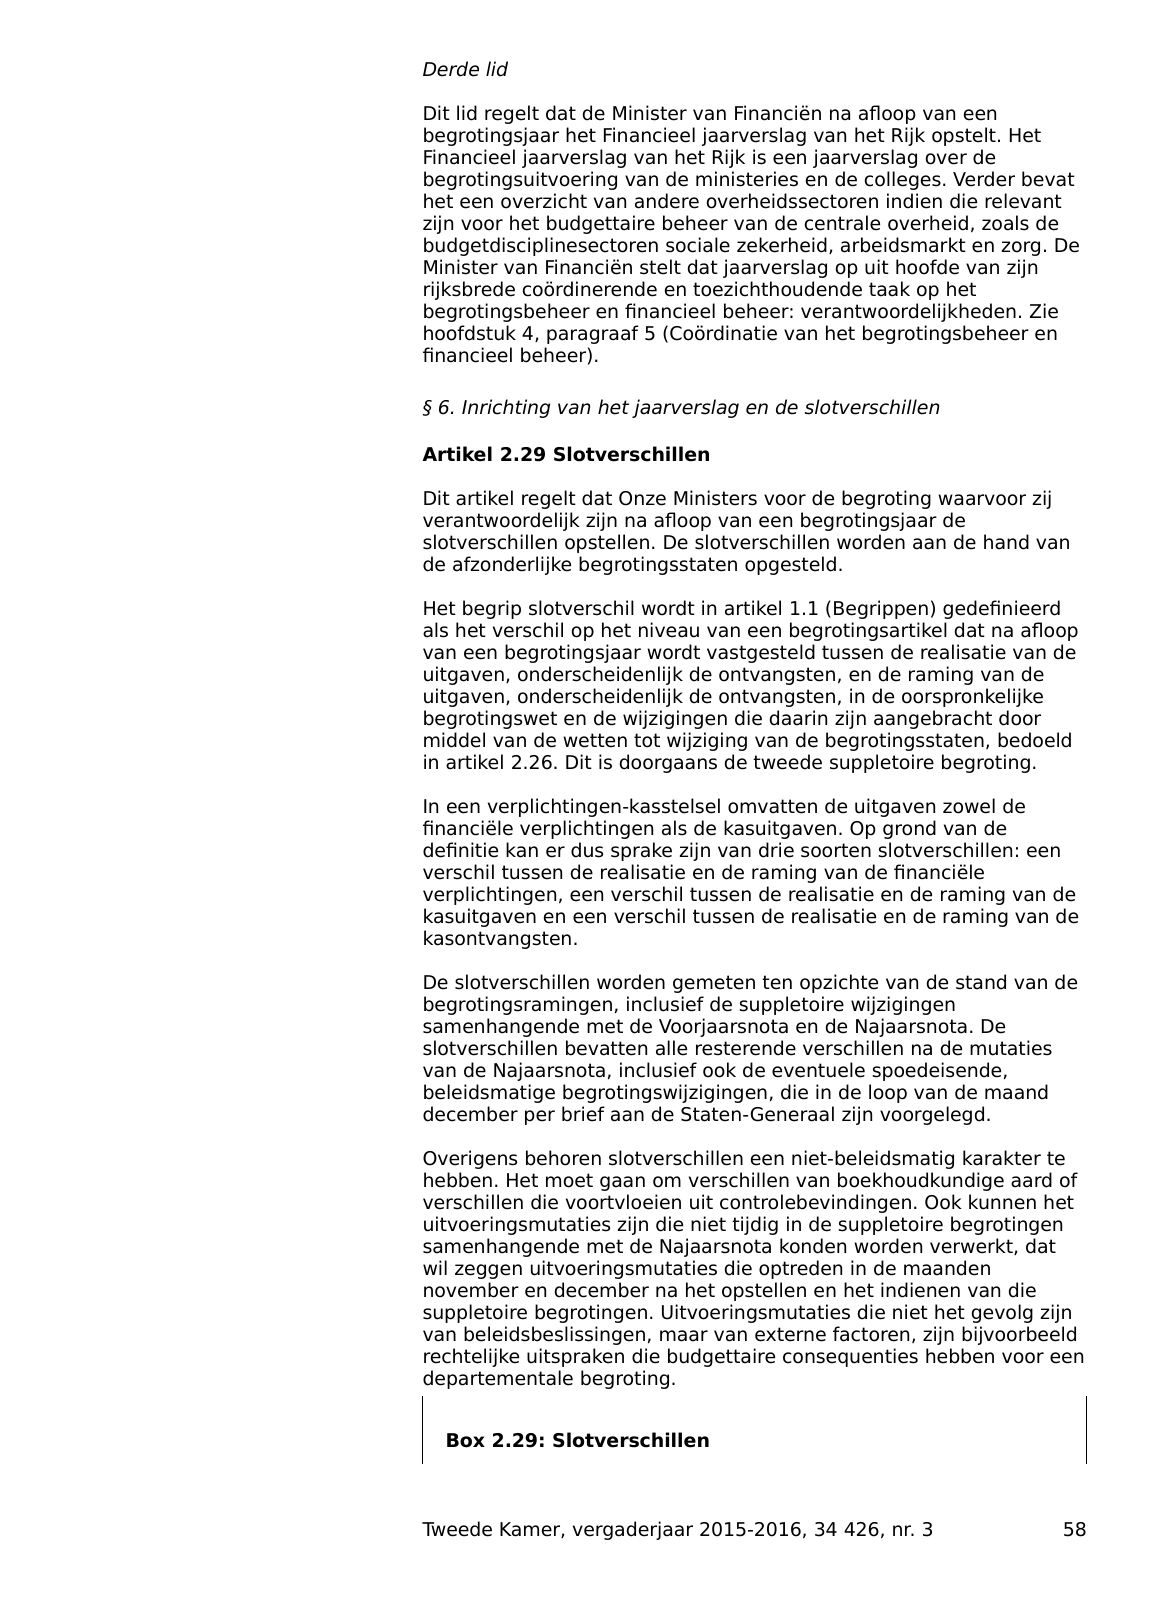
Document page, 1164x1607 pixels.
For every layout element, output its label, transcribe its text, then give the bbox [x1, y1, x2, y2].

text In een verplichtingen-kasstelsel omvatten de uitgaven zowel de financiële verplichtingen als de kasuitgaven. Op grond van de definitie kan er dus sprake zijn van drie soorten slotverschillen: een verschil tussen de realisatie en de raming van de financiële verplichtingen, een verschil tussen de realisatie en de raming van de kasuitgaven en een verschil tussen de realisatie en de raming van de kasontvangsten. [422, 796, 1087, 950]
text Dit lid regelt dat de Minister van Financiën na afloop van een begrotingsjaar het Financieel jaarverslag van het Rijk opstelt. Het Financieel jaarverslag van het Rijk is een jaarverslag over de begrotingsuitvoering van de ministeries en de colleges. Verder bevat het een overzicht van andere overheidssectoren indien die relevant zijn voor het budgettaire beheer van de centrale overheid, zoals de budgetdisciplinesectoren sociale zekerheid, arbeidsmarkt en zorg. De Minister van Financiën stelt dat jaarverslag op uit hoofde van zijn rijksbrede coördinerende en toezichthoudende taak op het begrotingsbeheer en financieel beheer: verantwoordelijkheden. Zie hoofdstuk 4, paragraaf 5 (Coördinatie van het begrotingsbeheer en financieel beheer). [422, 103, 1087, 367]
text De slotverschillen worden gemeten ten opzichte van de stand van de begrotingsramingen, inclusief de suppletoire wijzigingen samenhangende met de Voorjaarsnota en de Najaarsnota. De slotverschillen bevatten alle resterende verschillen na de mutaties van de Najaarsnota, inclusief ook de eventuele spoedeisende, beleidsmatige begrotingswijzigingen, die in de loop van de maand december per brief aan de Staten-Generaal zijn voorgelegd. [422, 972, 1087, 1126]
text Overigens behoren slotverschillen een niet-beleidsmatig karakter te hebben. Het moet gaan om verschillen van boekhoudkundige aard of verschillen die voortvloeien uit controlebevindingen. Ook kunnen het uitvoeringsmutaties zijn die niet tijdig in de suppletoire begrotingen samenhangende met de Najaarsnota konden worden verwerkt, dat wil zeggen uitvoeringsmutaties die optreden in de maanden november en december na het opstellen en het indienen van die suppletoire begrotingen. Uitvoeringsmutaties die niet het gevolg zijn van beleidsbeslissingen, maar van externe factoren, zijn bijvoorbeeld rechtelijke uitspraken die budgettaire consequenties hebben voor een departementale begroting. [422, 1148, 1087, 1390]
text Het begrip slotverschil wordt in artikel 1.1 (Begrippen) gedefinieerd als het verschil op het niveau van een begrotingsartikel dat na afloop van een begrotingsjaar wordt vastgesteld tussen de realisatie van de uitgaven, onderscheidenlijk de ontvangsten, en de raming van de uitgaven, onderscheidenlijk de ontvangsten, in de oorspronkelijke begrotingswet en de wijzigingen die daarin zijn aangebracht door middel van de wetten tot wijziging van de begrotingsstaten, bedoeld in artikel 2.26. Dit is doorgaans de tweede suppletoire begroting. [422, 598, 1087, 774]
subtitle Derde lid [422, 59, 1087, 81]
text Dit artikel regelt dat Onze Ministers voor de begroting waarvoor zij verantwoordelijk zijn na afloop van een begrotingsjaar de slotverschillen opstellen. De slotverschillen worden aan de hand van de afzonderlijke begrotingsstaten opgesteld. [422, 488, 1087, 576]
subtitle § 6. Inrichting van het jaarverslag en de slotverschillen [422, 397, 1087, 419]
table_header Box 2.29: Slotverschillen [423, 1396, 1086, 1464]
subtitle Artikel 2.29 Slotverschillen [422, 444, 1087, 466]
